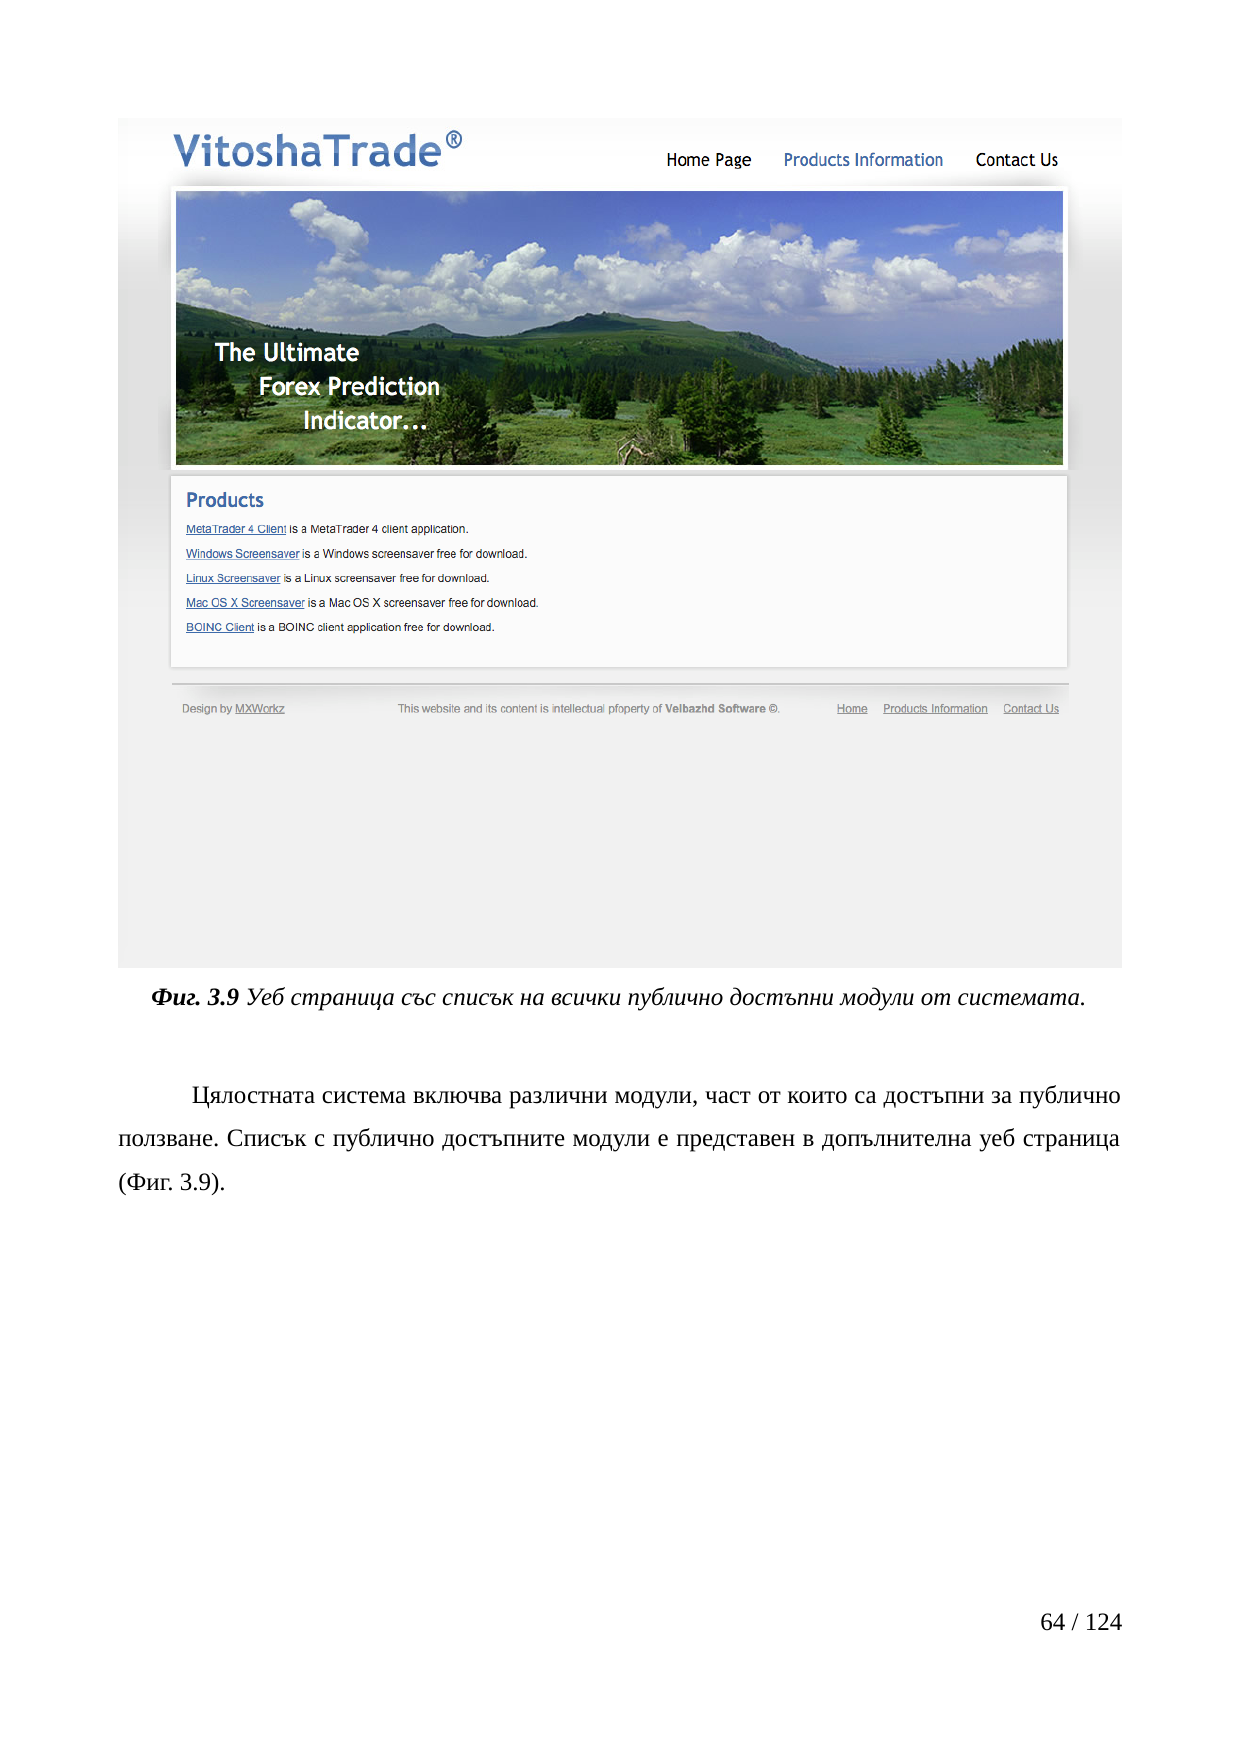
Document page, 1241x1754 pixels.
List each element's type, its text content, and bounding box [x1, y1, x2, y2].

text Фиг. 3.9 Уеб страница със списък на всички публично достъпни модули от системата. [118, 968, 1122, 1010]
picture [118, 118, 1122, 968]
text Цялостната система включва различни модули, част от които са достъпни за публично ползване. Списък с публично достъпните модули е представен в допълнителна уеб страница (Фиг. 3.9). [118, 1080, 1122, 1195]
